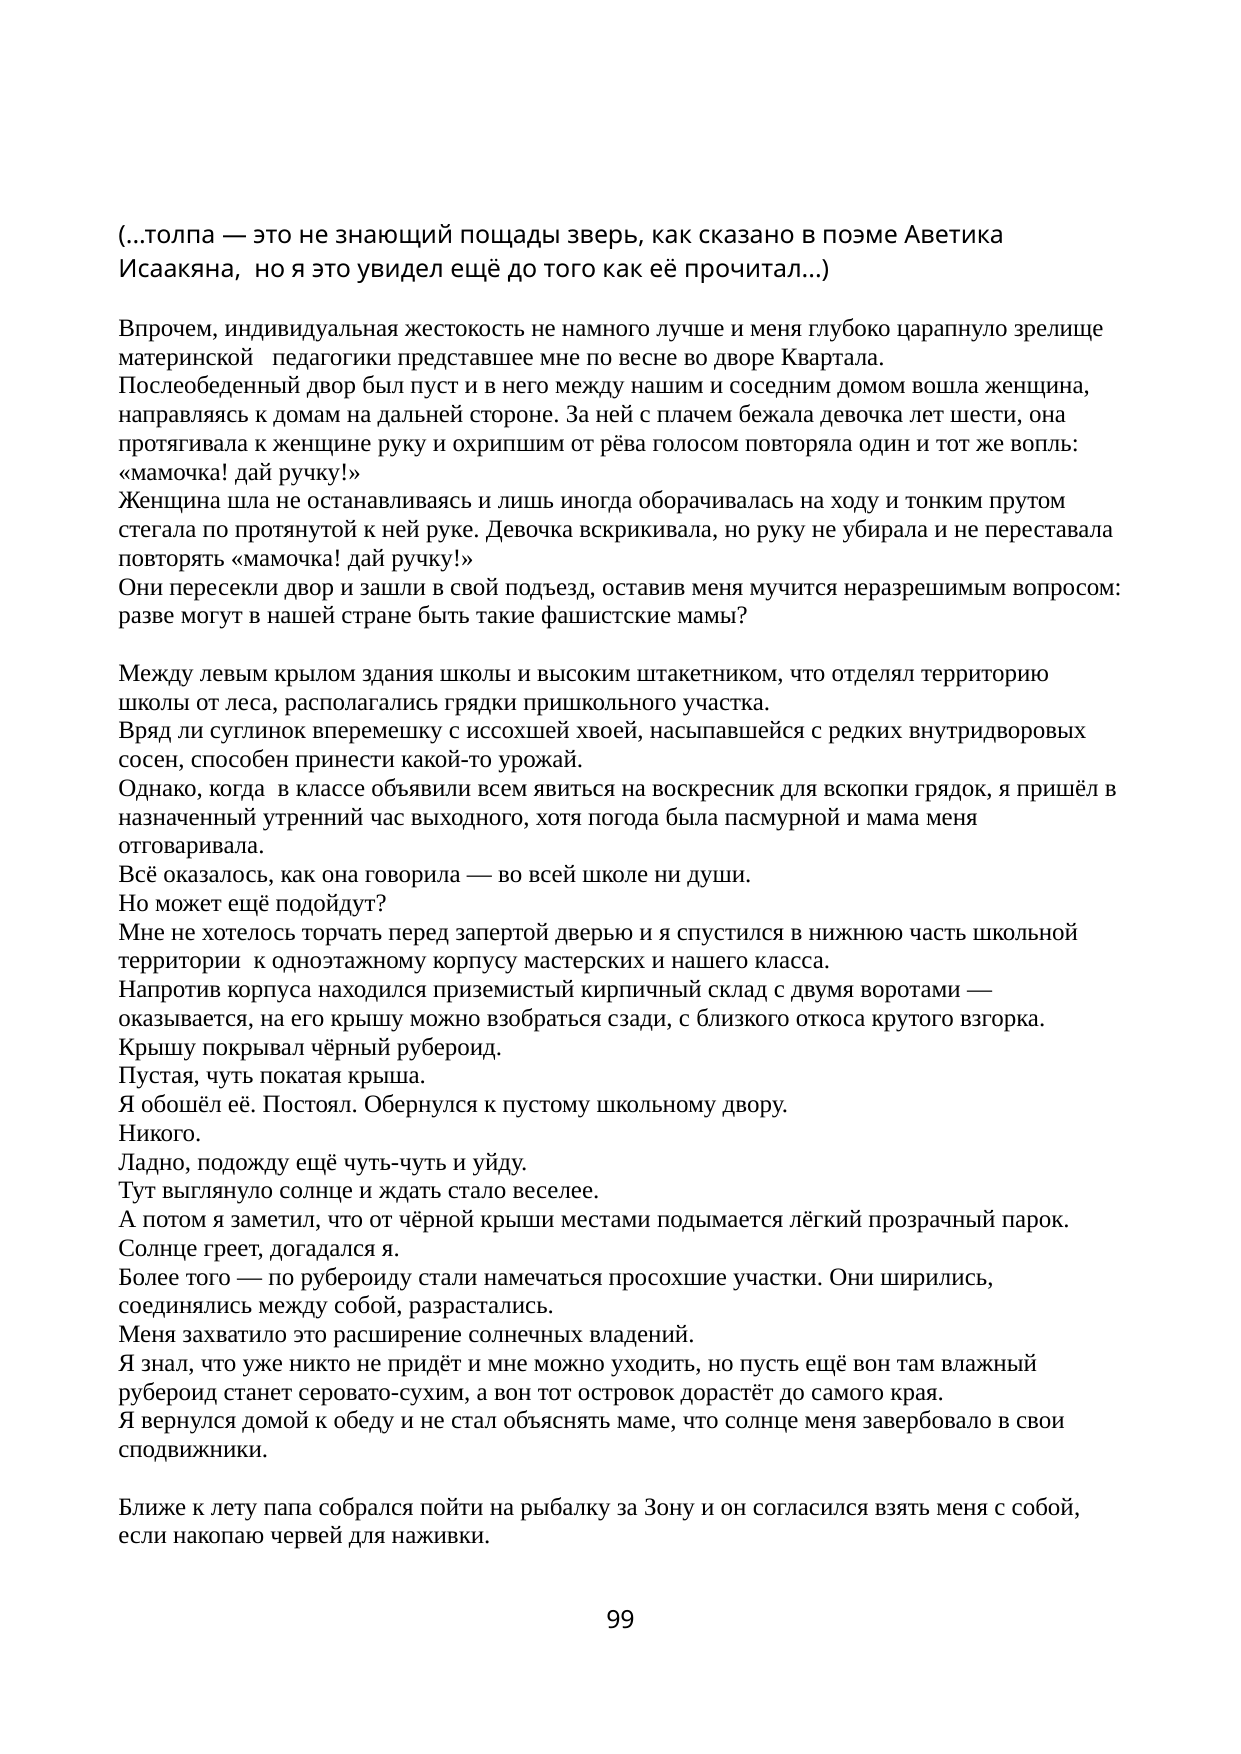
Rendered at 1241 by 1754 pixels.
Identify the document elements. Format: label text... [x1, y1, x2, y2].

text Пустая, чуть покатая крыша. [118, 1061, 1122, 1089]
text Они пересекли двор и зашли в свой подъезд, оставив меня мучится неразрешимым вопросом: разве могут в нашей стране быть такие фашистские мамы? [118, 572, 1122, 629]
text Никого. [118, 1118, 1122, 1147]
text Тут выглянуло солнце и ждать стало веселее. [118, 1176, 1122, 1204]
text Ладно, подожду ещё чуть-чуть и уйду. [118, 1147, 1122, 1176]
text Я знал, что уже никто не придёт и мне можно уходить, но пусть ещё вон там влажный рубероид станет серовато-сухим, а вон тот островок дорастёт до самого края. [118, 1348, 1122, 1406]
text Женщина шла не останавливаясь и лишь иногда оборачивалась на ходу и тонким прутом стегала по протянутой к ней руке. Девочка вскрикивала, но руку не убирала и не переставала повторять «мамочка! дай ручку!» [118, 486, 1122, 572]
text Крышу покрывал чёрный рубероид. [118, 1032, 1122, 1061]
text Меня захватило это расширение солнечных владений. [118, 1319, 1122, 1348]
text Более того — по рубероиду стали намечаться просохшие участки. Они ширились, соединялись между собой, разрастались. [118, 1262, 1122, 1319]
text Между левым крылом здания школы и высоким штакетником, что отделял территорию школы от леса, располагались грядки пришкольного участка. [118, 658, 1122, 716]
text А потом я заметил, что от чёрной крыши местами подымается лёгкий прозрачный парок. [118, 1204, 1122, 1233]
text (...толпа — это не знающий пощады зверь, как сказано в поэме Аветика Исаакяна, но я это увидел ещё до того как её прочитал...) [118, 216, 1122, 284]
text Вряд ли суглинок вперемешку с иссохшей хвоей, насыпавшейся с редких внутридворовых сосен, способен принести какой-то урожай. [118, 716, 1122, 773]
text Однако, когда в классе объявили всем явиться на воскресник для вскопки грядок, я пришёл в назначенный утренний час выходного, хотя погода была пасмурной и мама меня отговаривала. [118, 773, 1122, 859]
text Но может ещё подойдут? [118, 888, 1122, 917]
text Я вернулся домой к обеду и не стал объяснять маме, что солнце меня завербовало в свои сподвижники. [118, 1406, 1122, 1463]
text Солнце греет, догадался я. [118, 1233, 1122, 1262]
text Впрочем, индивидуальная жестокость не намного лучше и меня глубоко царапнуло зрелище материнской педагогики представшее мне по весне во дворе Квартала. [118, 313, 1122, 371]
text Напротив корпуса находился приземистый кирпичный склад с двумя воротами — оказывается, на его крышу можно взобраться сзади, с близкого откоса крутого взгорка. [118, 974, 1122, 1032]
text Я обошёл её. Постоял. Обернулся к пустому школьному двору. [118, 1089, 1122, 1118]
text Мне не хотелось торчать перед запертой дверью и я спустился в нижнюю часть школьной территории к одноэтажному корпусу мастерских и нашего класса. [118, 917, 1122, 974]
text Всё оказалось, как она говорила — во всей школе ни души. [118, 859, 1122, 888]
text Ближе к лету папа собрался пойти на рыбалку за Зону и он согласился взять меня с собой, если накопаю червей для наживки. [118, 1492, 1122, 1549]
text Послеобеденный двор был пуст и в него между нашим и соседним домом вошла женщина, направляясь к домам на дальней стороне. За ней с плачем бежала девочка лет шести, она протягивала к женщине руку и охрипшим от рёва голосом повторяла один и тот же вопль: «мамочка! дай ручку!» [118, 371, 1122, 486]
